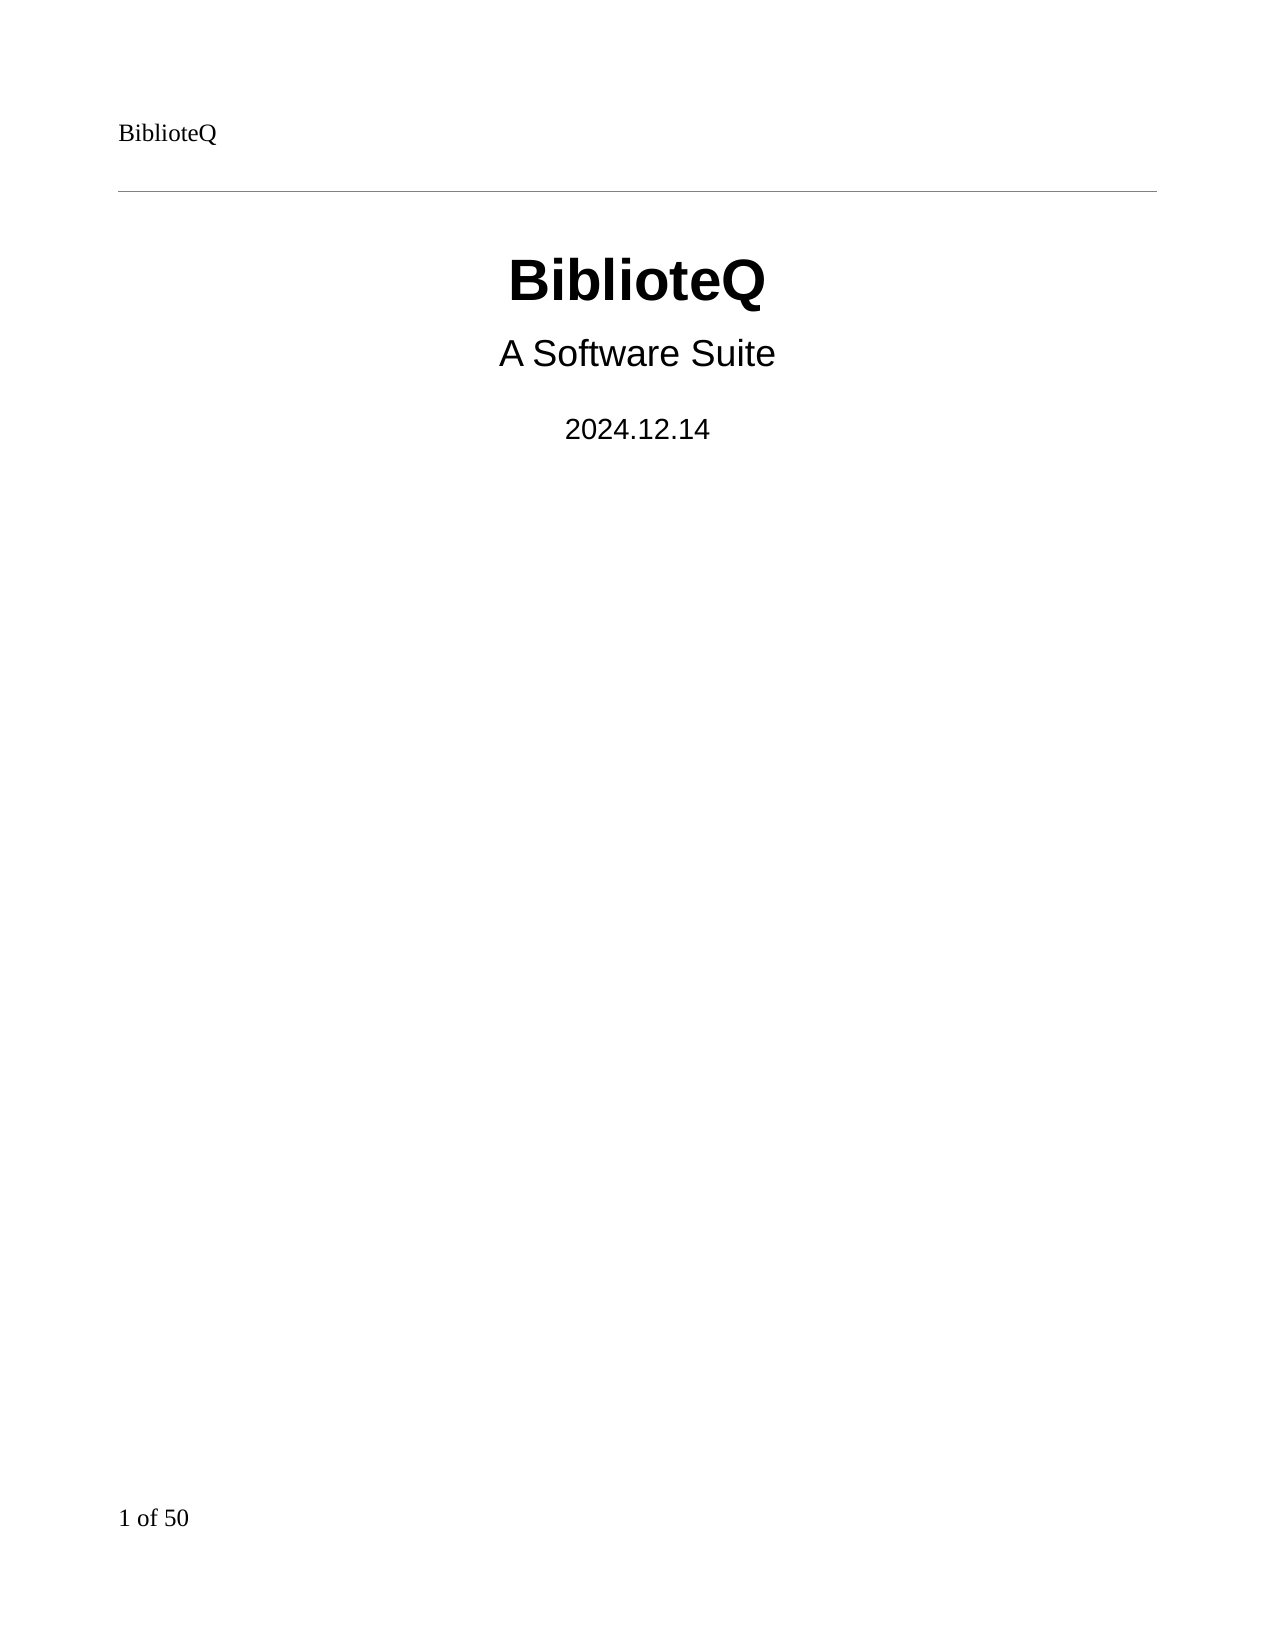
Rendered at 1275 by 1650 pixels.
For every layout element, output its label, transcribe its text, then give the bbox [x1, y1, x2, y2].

subtitle 2024.12.14 [118, 412, 1157, 446]
subtitle A Software Suite [118, 331, 1157, 374]
title BiblioteQ [118, 246, 1157, 313]
